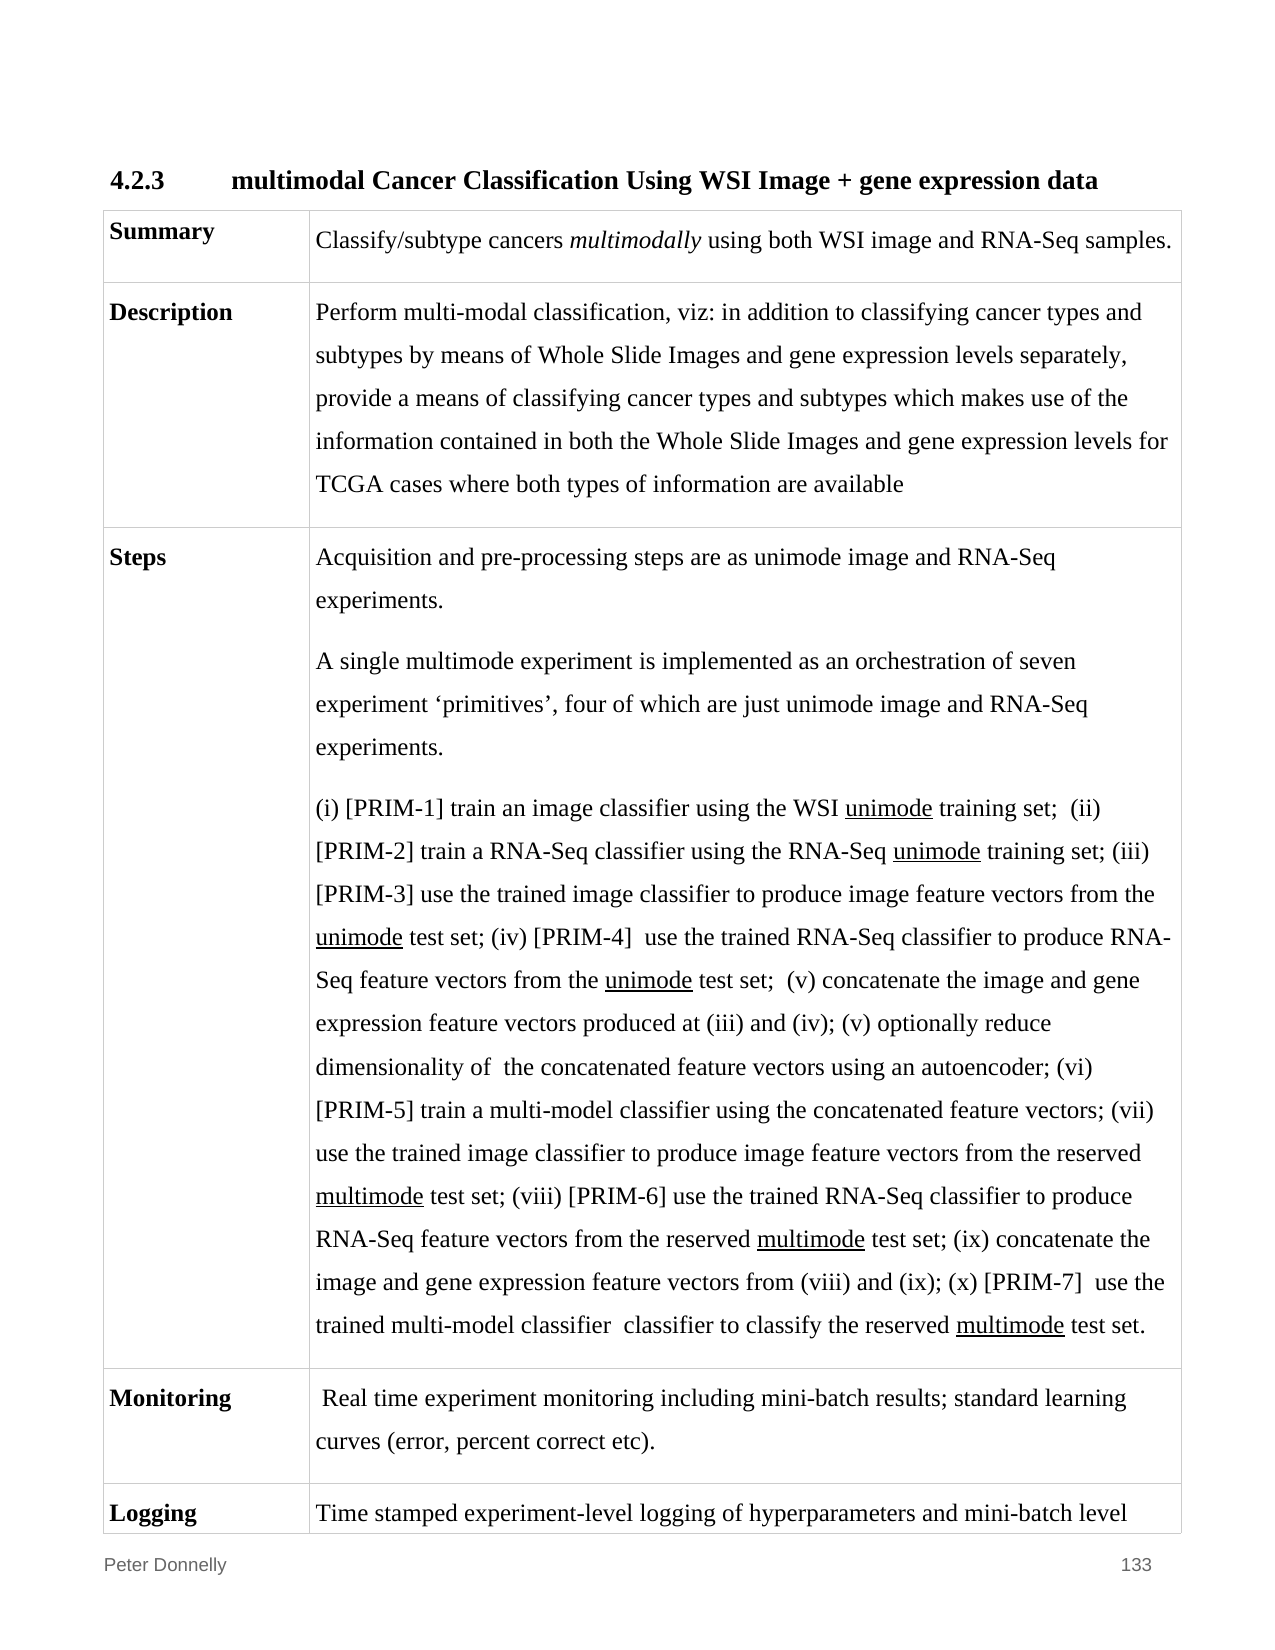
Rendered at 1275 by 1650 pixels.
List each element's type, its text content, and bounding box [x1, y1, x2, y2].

table_cell Logging [104, 1484, 309, 1532]
table_header Summary [104, 211, 309, 282]
table_cell Real time experiment monitoring including mini-batch results; standard learning curves (error, percent correct etc). [310, 1369, 1181, 1483]
table_header Classify/subtype cancers multimodally using both WSI image and RNA-Seq samples. [310, 211, 1181, 282]
subtitle multimodal Cancer Classification Using WSI Image + gene expression data [103, 164, 1181, 195]
table_cell Time stamped experiment-level logging of hyperparameters and mini-batch level [310, 1484, 1181, 1532]
table_cell Acquisition and pre-processing steps are as unimode image and RNA-Seq experiments. A single multimode experiment is implemented as an orchestration of seven experiment ‘primitives’, four of which are just unimode image and RNA-Seq experiments. (i) [PRIM-1] train an image classifier using the WSI unimode training set; (ii) [PRIM-2] train a RNA-Seq classifier using the RNA-Seq unimode training set; (iii) [PRIM-3] use the trained image classifier to produce image feature vectors from the unimode test set; (iv) [PRIM-4] use the trained RNA-Seq classifier to produce RNA-Seq feature vectors from the unimode test set; (v) concatenate the image and gene expression feature vectors produced at (iii) and (iv); (v) optionally reduce dimensionality of the concatenated feature vectors using an autoencoder; (vi) [PRIM-5] train a multi-model classifier using the concatenated feature vectors; (vii) use the trained image classifier to produce image feature vectors from the reserved multimode test set; (viii) [PRIM-6] use the trained RNA-Seq classifier to produce RNA-Seq feature vectors from the reserved multimode test set; (ix) concatenate the image and gene expression feature vectors from (viii) and (ix); (x) [PRIM-7] use the trained multi-model classifier classifier to classify the reserved multimode test set. [310, 528, 1181, 1368]
table_cell Perform multi-modal classification, viz: in addition to classifying cancer types and subtypes by means of Whole Slide Images and gene expression levels separately, provide a means of classifying cancer types and subtypes which makes use of the information contained in both the Whole Slide Images and gene expression levels for TCGA cases where both types of information are available [310, 283, 1181, 527]
table_cell Monitoring [104, 1369, 309, 1483]
table_cell Steps [104, 528, 309, 1368]
table_cell Description [104, 283, 309, 527]
